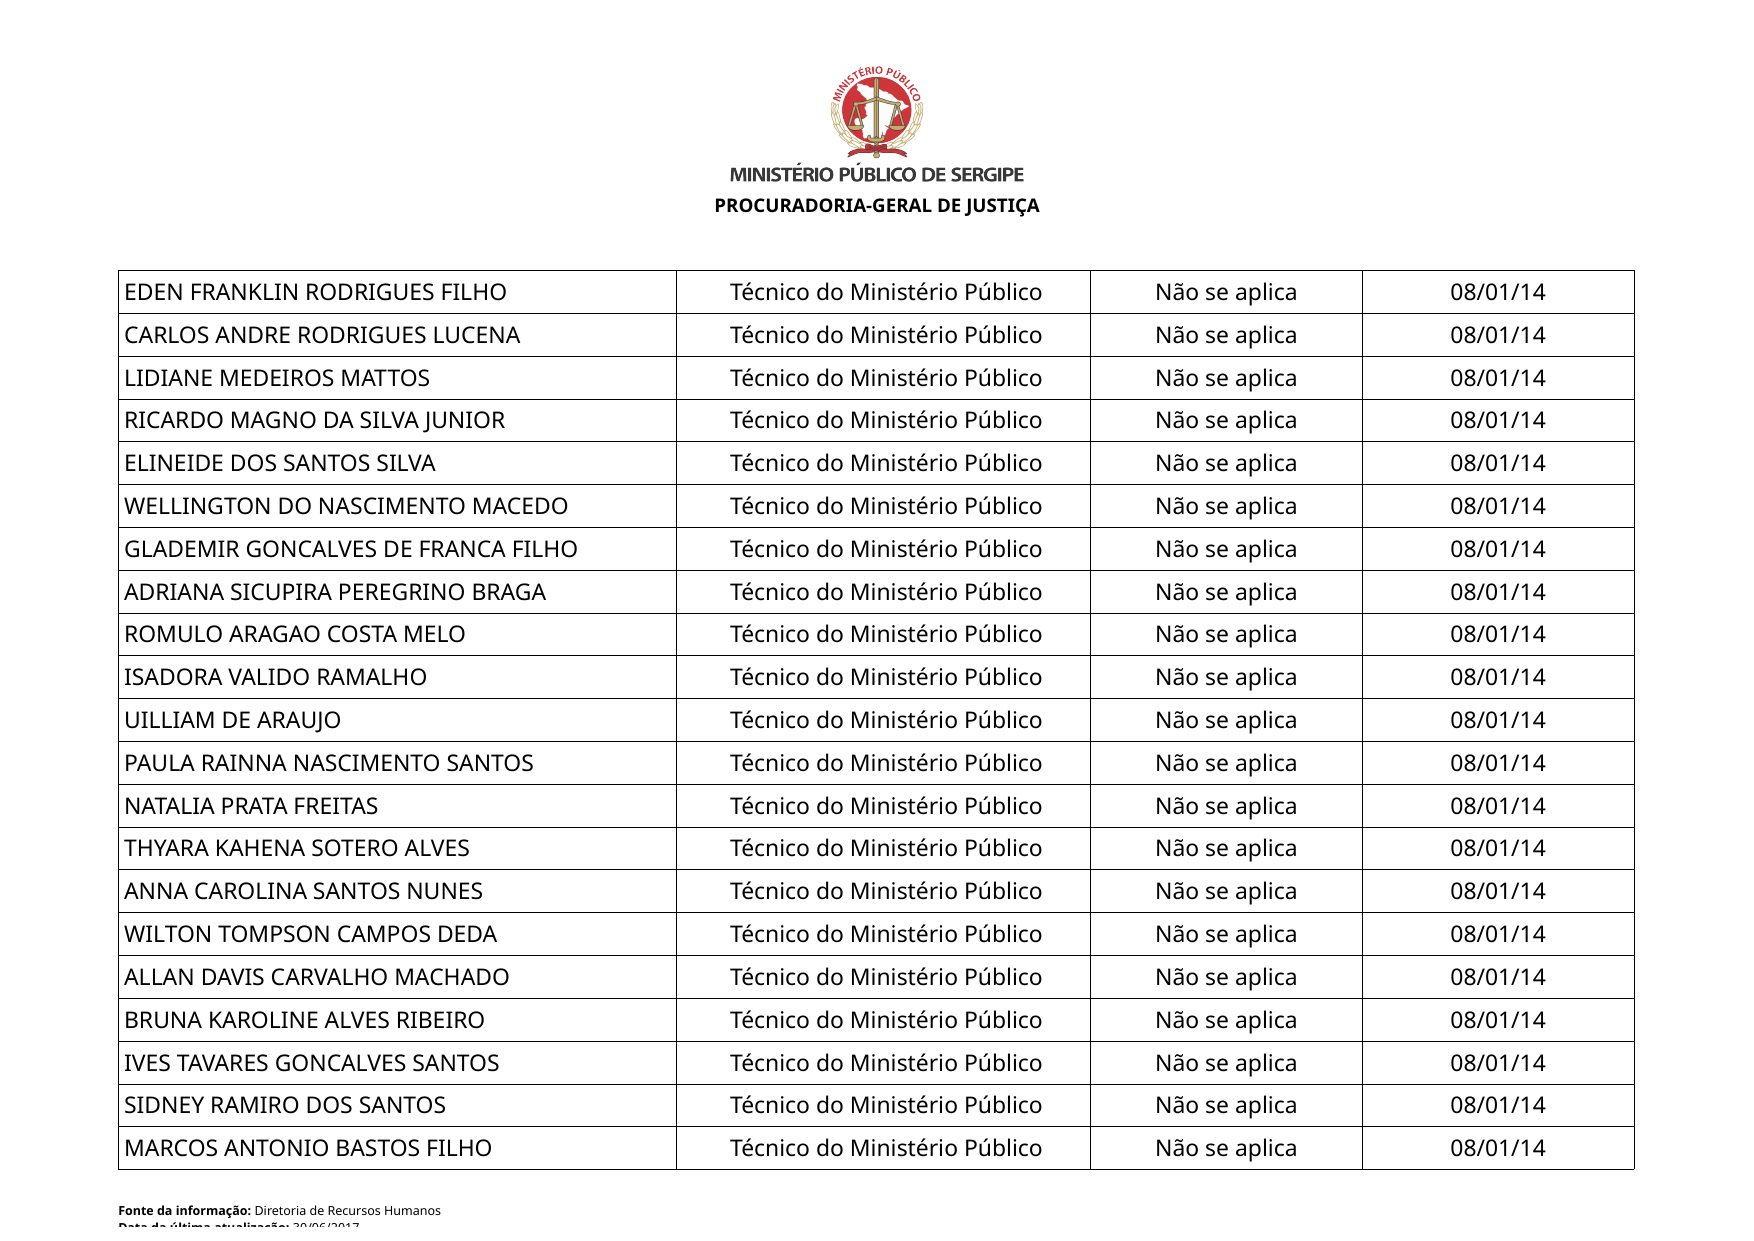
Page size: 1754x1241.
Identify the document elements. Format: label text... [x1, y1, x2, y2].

table_cell ROMULO ARAGAO COSTA MELO [119, 614, 676, 655]
table_cell Técnico do Ministério Público [677, 357, 1090, 398]
table_cell 08/01/14 [1363, 442, 1634, 484]
table_cell Técnico do Ministério Público [677, 785, 1090, 827]
table_cell Não se aplica [1091, 656, 1362, 698]
picture [730, 66, 1024, 185]
table_cell Técnico do Ministério Público [677, 528, 1090, 570]
table_cell 08/01/14 [1363, 656, 1634, 698]
table_cell Técnico do Ministério Público [677, 828, 1090, 869]
table_cell Não se aplica [1091, 742, 1362, 784]
table_cell 08/01/14 [1363, 614, 1634, 655]
table_cell ADRIANA SICUPIRA PEREGRINO BRAGA [119, 571, 676, 612]
table_cell Não se aplica [1091, 571, 1362, 612]
table_cell 08/01/14 [1363, 999, 1634, 1041]
table_cell RICARDO MAGNO DA SILVA JUNIOR [119, 400, 676, 441]
table_cell 08/01/14 [1363, 785, 1634, 827]
table_cell Não se aplica [1091, 528, 1362, 570]
table_cell Não se aplica [1091, 1085, 1362, 1126]
table_cell Técnico do Ministério Público [677, 271, 1090, 313]
table_cell Técnico do Ministério Público [677, 442, 1090, 484]
table_cell Não se aplica [1091, 442, 1362, 484]
table_cell WILTON TOMPSON CAMPOS DEDA [119, 913, 676, 955]
table_cell Técnico do Ministério Público [677, 913, 1090, 955]
table_cell LIDIANE MEDEIROS MATTOS [119, 357, 676, 398]
table_cell 08/01/14 [1363, 1127, 1634, 1169]
table_cell Técnico do Ministério Público [677, 1127, 1090, 1169]
table_cell SIDNEY RAMIRO DOS SANTOS [119, 1085, 676, 1126]
table_cell Não se aplica [1091, 400, 1362, 441]
table_cell 08/01/14 [1363, 870, 1634, 912]
table_cell PAULA RAINNA NASCIMENTO SANTOS [119, 742, 676, 784]
table_cell 08/01/14 [1363, 742, 1634, 784]
table_cell Não se aplica [1091, 614, 1362, 655]
table_cell Não se aplica [1091, 1127, 1362, 1169]
table_cell Não se aplica [1091, 870, 1362, 912]
table_cell Não se aplica [1091, 828, 1362, 869]
table_cell Técnico do Ministério Público [677, 999, 1090, 1041]
table_cell 08/01/14 [1363, 571, 1634, 612]
table_cell Não se aplica [1091, 357, 1362, 398]
table_cell IVES TAVARES GONCALVES SANTOS [119, 1042, 676, 1083]
table_cell BRUNA KAROLINE ALVES RIBEIRO [119, 999, 676, 1041]
table_cell Não se aplica [1091, 271, 1362, 313]
table_cell 08/01/14 [1363, 357, 1634, 398]
table_cell WELLINGTON DO NASCIMENTO MACEDO [119, 485, 676, 527]
table_cell NATALIA PRATA FREITAS [119, 785, 676, 827]
table_cell ELINEIDE DOS SANTOS SILVA [119, 442, 676, 484]
table_cell 08/01/14 [1363, 699, 1634, 741]
table_cell Não se aplica [1091, 699, 1362, 741]
table_cell UILLIAM DE ARAUJO [119, 699, 676, 741]
table_cell 08/01/14 [1363, 1042, 1634, 1083]
table_cell 08/01/14 [1363, 1085, 1634, 1126]
table_cell Não se aplica [1091, 956, 1362, 998]
table_cell Técnico do Ministério Público [677, 656, 1090, 698]
table_cell THYARA KAHENA SOTERO ALVES [119, 828, 676, 869]
table_cell Técnico do Ministério Público [677, 485, 1090, 527]
table_cell Técnico do Ministério Público [677, 1042, 1090, 1083]
table_cell ANNA CAROLINA SANTOS NUNES [119, 870, 676, 912]
table_cell CARLOS ANDRE RODRIGUES LUCENA [119, 314, 676, 356]
table_cell Não se aplica [1091, 314, 1362, 356]
table_cell Não se aplica [1091, 1042, 1362, 1083]
table_cell 08/01/14 [1363, 314, 1634, 356]
table_cell Técnico do Ministério Público [677, 742, 1090, 784]
table_cell Técnico do Ministério Público [677, 314, 1090, 356]
table_cell Não se aplica [1091, 785, 1362, 827]
table_cell Não se aplica [1091, 485, 1362, 527]
table_cell 08/01/14 [1363, 528, 1634, 570]
table_cell Técnico do Ministério Público [677, 614, 1090, 655]
table_cell ISADORA VALIDO RAMALHO [119, 656, 676, 698]
table_cell Técnico do Ministério Público [677, 699, 1090, 741]
table_cell 08/01/14 [1363, 956, 1634, 998]
table_cell GLADEMIR GONCALVES DE FRANCA FILHO [119, 528, 676, 570]
table_cell Técnico do Ministério Público [677, 956, 1090, 998]
table_cell 08/01/14 [1363, 913, 1634, 955]
table_cell Técnico do Ministério Público [677, 870, 1090, 912]
table_cell Técnico do Ministério Público [677, 571, 1090, 612]
table_cell 08/01/14 [1363, 485, 1634, 527]
table_cell ALLAN DAVIS CARVALHO MACHADO [119, 956, 676, 998]
table_cell 08/01/14 [1363, 271, 1634, 313]
table_cell Não se aplica [1091, 999, 1362, 1041]
table_cell MARCOS ANTONIO BASTOS FILHO [119, 1127, 676, 1169]
table_cell Técnico do Ministério Público [677, 1085, 1090, 1126]
table_cell Não se aplica [1091, 913, 1362, 955]
table_cell 08/01/14 [1363, 400, 1634, 441]
table_cell Técnico do Ministério Público [677, 400, 1090, 441]
table_cell EDEN FRANKLIN RODRIGUES FILHO [119, 271, 676, 313]
table_cell 08/01/14 [1363, 828, 1634, 869]
